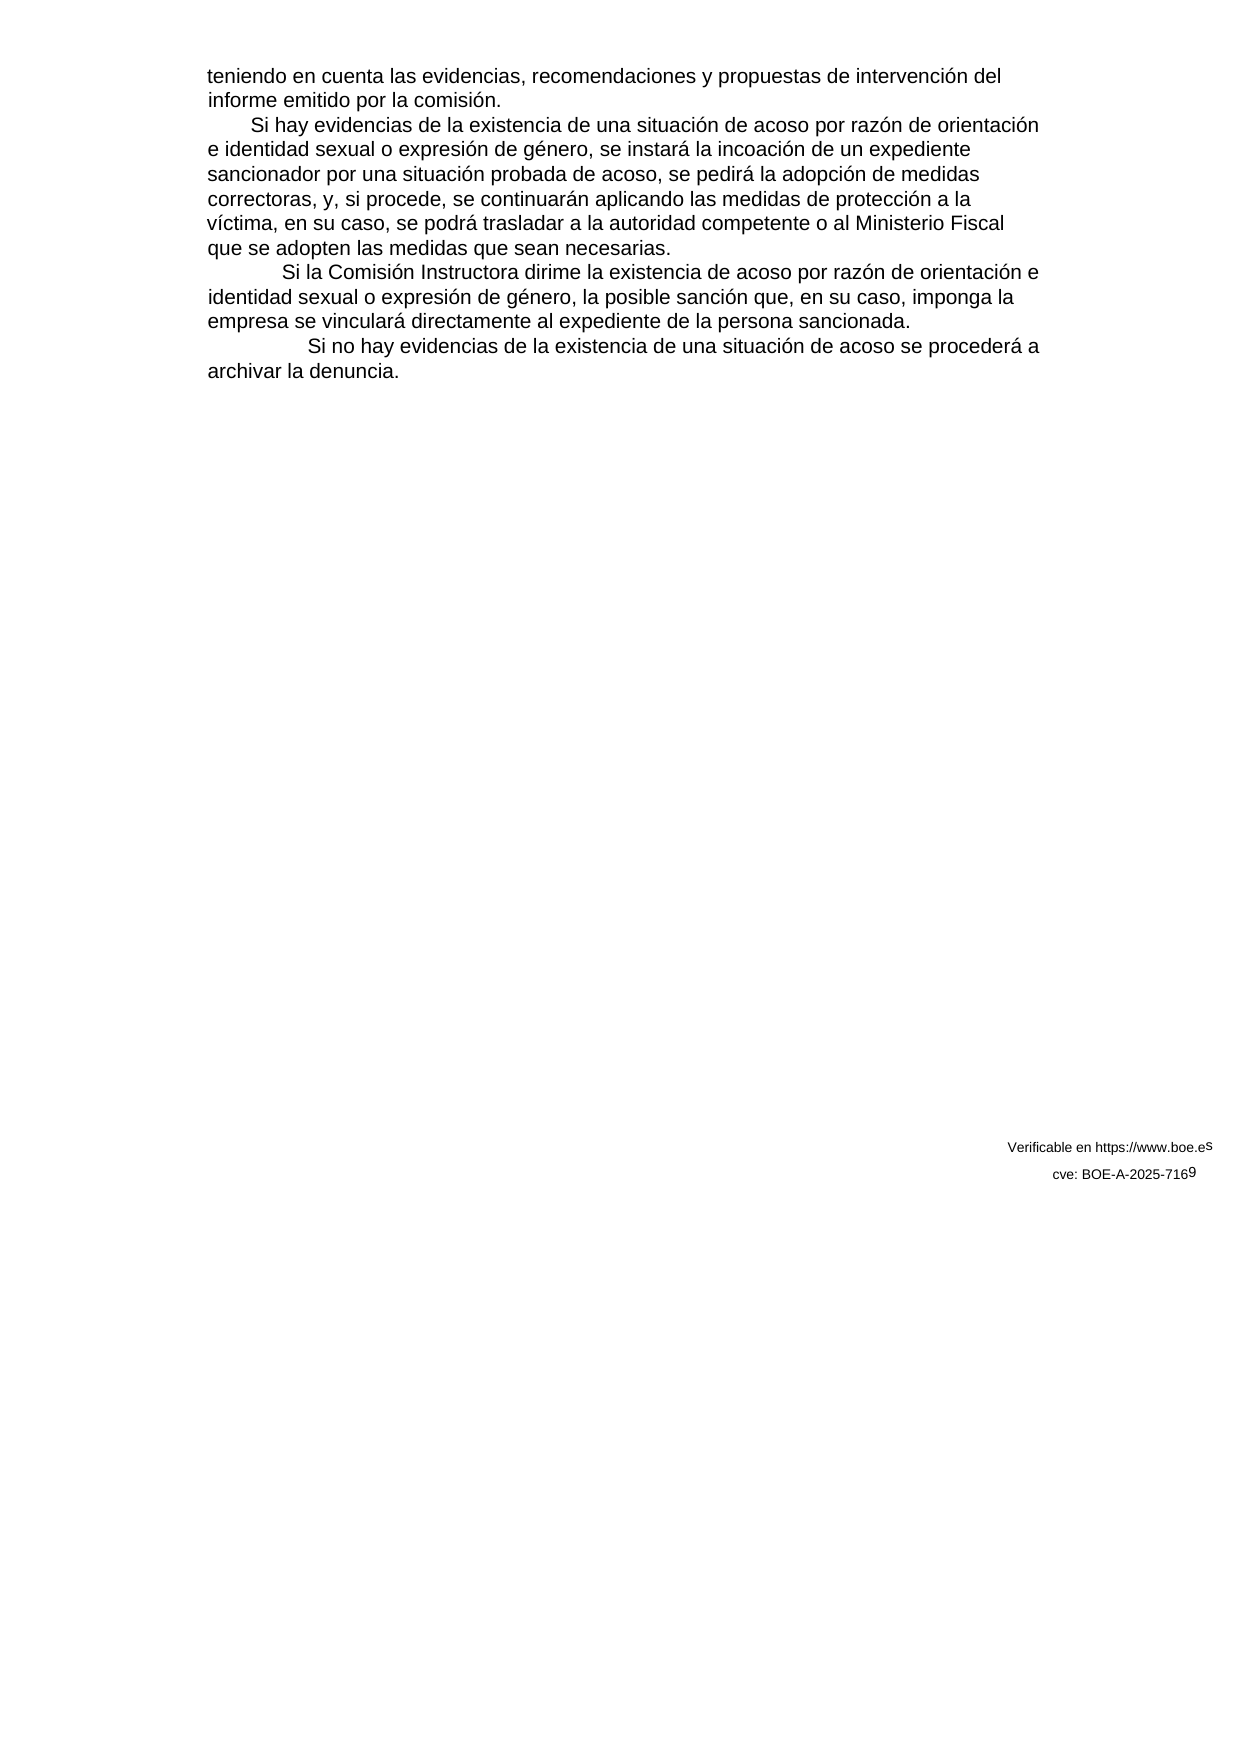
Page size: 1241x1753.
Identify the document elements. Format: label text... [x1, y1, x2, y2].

text cve: BOE-A-2025-7169 [59, 1155, 1196, 1183]
text sancionador por una situación probada de acoso, se pedirá la adopción de medidas [207, 162, 1212, 186]
text identidad sexual o expresión de género, la posible sanción que, en su caso, imponga la [208, 285, 1212, 309]
text Si no hay evidencias de la existencia de una situación de acoso se procederá a [59, 334, 1040, 358]
text Verificable en https://www.boe.es [59, 1127, 1213, 1155]
text informe emitido por la comisión. [208, 88, 1212, 112]
text https://www.boe.es BOLETÍN OFICIAL DEL ESTADO D. L.: M-1/1958 - ISSN: 0212-033X [88, 1196, 1212, 1220]
text Si la Comisión Instructora dirime la existencia de acoso por razón de orientación e [59, 260, 1040, 284]
text víctima, en su caso, se podrá trasladar a la autoridad competente o al Ministerio Fiscal [207, 211, 1212, 235]
text Si hay evidencias de la existencia de una situación de acoso por razón de orientación [59, 113, 1040, 137]
text e identidad sexual o expresión de género, se instará la incoación de un expediente [207, 137, 1212, 161]
text correctoras, y, si procede, se continuarán aplicando las medidas de protección a la [207, 186, 1212, 210]
text archivar la denuncia. [207, 358, 1212, 382]
text que se adopten las medidas que sean necesarias. [207, 236, 1212, 259]
text empresa se vinculará directamente al expediente de la persona sancionada. [207, 309, 1212, 333]
text teniendo en cuenta las evidencias, recomendaciones y propuestas de intervención del [207, 63, 1212, 87]
